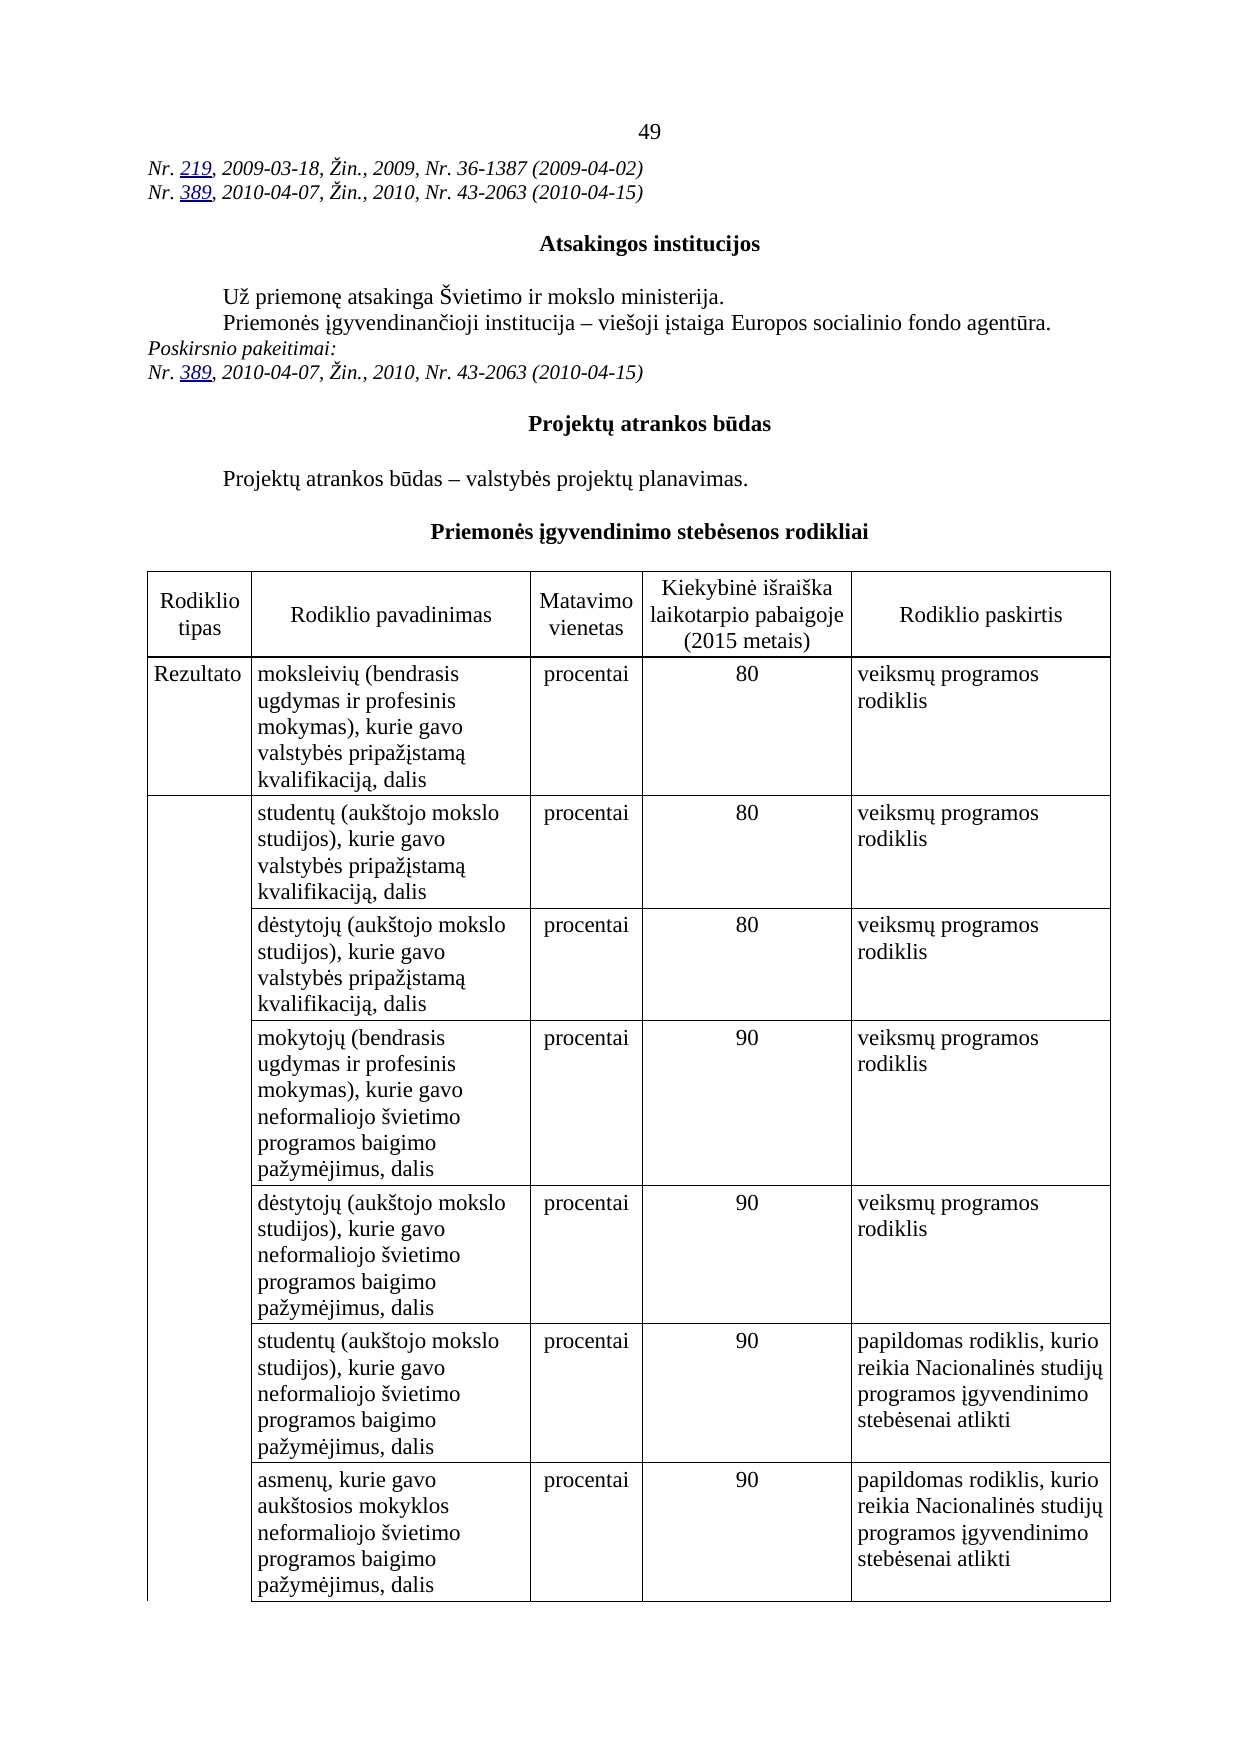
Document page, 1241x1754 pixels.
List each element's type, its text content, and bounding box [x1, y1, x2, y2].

table_cell procentai [531, 796, 642, 907]
text Projektų atrankos būdas [148, 410, 1152, 436]
table_cell 80 [643, 658, 851, 795]
table_cell 80 [643, 909, 851, 1020]
table_header Matavimo vienetas [531, 572, 642, 656]
table_cell 90 [643, 1463, 851, 1601]
table_cell veiksmų programos rodiklis [852, 1186, 1110, 1323]
text Atsakingos institucijos [148, 230, 1152, 256]
table_cell studentų (aukštojo mokslo studijos), kurie gavo valstybės pripažįstamą kvalifikaciją, dalis [252, 796, 530, 907]
table_cell papildomas rodiklis, kurio reikia Nacionalinės studijų programos įgyvendinimo stebėsenai atlikti [852, 1324, 1110, 1462]
text Nr. 389, 2010-04-07, Žin., 2010, Nr. 43-2063 (2010-04-15) [148, 359, 1152, 384]
text Nr. 389, 2010-04-07, Žin., 2010, Nr. 43-2063 (2010-04-15) [148, 180, 1152, 204]
table_cell veiksmų programos rodiklis [852, 658, 1110, 795]
table_header Rodiklio pavadinimas [252, 572, 530, 656]
table_cell procentai [531, 658, 642, 795]
table_cell 80 [643, 796, 851, 907]
table_cell [148, 1020, 251, 1185]
table_cell procentai [531, 1186, 642, 1323]
table_header Kiekybinė išraiška laikotarpio pabaigoje (2015 metais) [643, 572, 851, 656]
table_cell Rezultato [148, 658, 251, 795]
table_cell 90 [643, 1021, 851, 1185]
table_cell procentai [531, 1463, 642, 1601]
table_cell [148, 908, 251, 1020]
table_cell asmenų, kurie gavo aukštosios mokyklos neformaliojo švietimo programos baigimo pažymėjimus, dalis [252, 1463, 530, 1601]
table_cell dėstytojų (aukštojo mokslo studijos), kurie gavo valstybės pripažįstamą kvalifikaciją, dalis [252, 909, 530, 1020]
text Projektų atrankos būdas – valstybės projektų planavimas. [185, 465, 1152, 491]
table_cell studentų (aukštojo mokslo studijos), kurie gavo neformaliojo švietimo programos baigimo pažymėjimus, dalis [252, 1324, 530, 1462]
text Priemonės įgyvendinimo stebėsenos rodikliai [148, 518, 1152, 544]
table_cell [148, 796, 251, 907]
table_cell 90 [643, 1186, 851, 1323]
text Nr. 219, 2009-03-18, Žin., 2009, Nr. 36-1387 (2009-04-02) [148, 156, 1152, 180]
table_header Rodiklio tipas [148, 572, 251, 656]
table_cell dėstytojų (aukštojo mokslo studijos), kurie gavo neformaliojo švietimo programos baigimo pažymėjimus, dalis [252, 1186, 530, 1323]
text Priemonės įgyvendinančioji institucija – viešoji įstaiga Europos socialinio fondo agentūra. [148, 309, 1152, 336]
table_cell mokytojų (bendrasis ugdymas ir profesinis mokymas), kurie gavo neformaliojo švietimo programos baigimo pažymėjimus, dalis [252, 1021, 530, 1185]
table_header Rodiklio paskirtis [852, 572, 1110, 656]
text Poskirsnio pakeitimai: [148, 336, 1152, 359]
table_cell [148, 1462, 251, 1601]
table_cell [148, 1185, 251, 1323]
table_cell 90 [643, 1324, 851, 1462]
table_cell papildomas rodiklis, kurio reikia Nacionalinės studijų programos įgyvendinimo stebėsenai atlikti [852, 1463, 1110, 1601]
table_cell veiksmų programos rodiklis [852, 909, 1110, 1020]
table_cell procentai [531, 1324, 642, 1462]
table_cell procentai [531, 1021, 642, 1185]
table_cell moksleivių (bendrasis ugdymas ir profesinis mokymas), kurie gavo valstybės pripažįstamą kvalifikaciją, dalis [252, 658, 530, 795]
table_cell veiksmų programos rodiklis [852, 1021, 1110, 1185]
table_cell procentai [531, 909, 642, 1020]
table_cell veiksmų programos rodiklis [852, 796, 1110, 907]
text Už priemonę atsakinga Švietimo ir mokslo ministerija. [148, 283, 1152, 309]
table_cell [148, 1323, 251, 1462]
